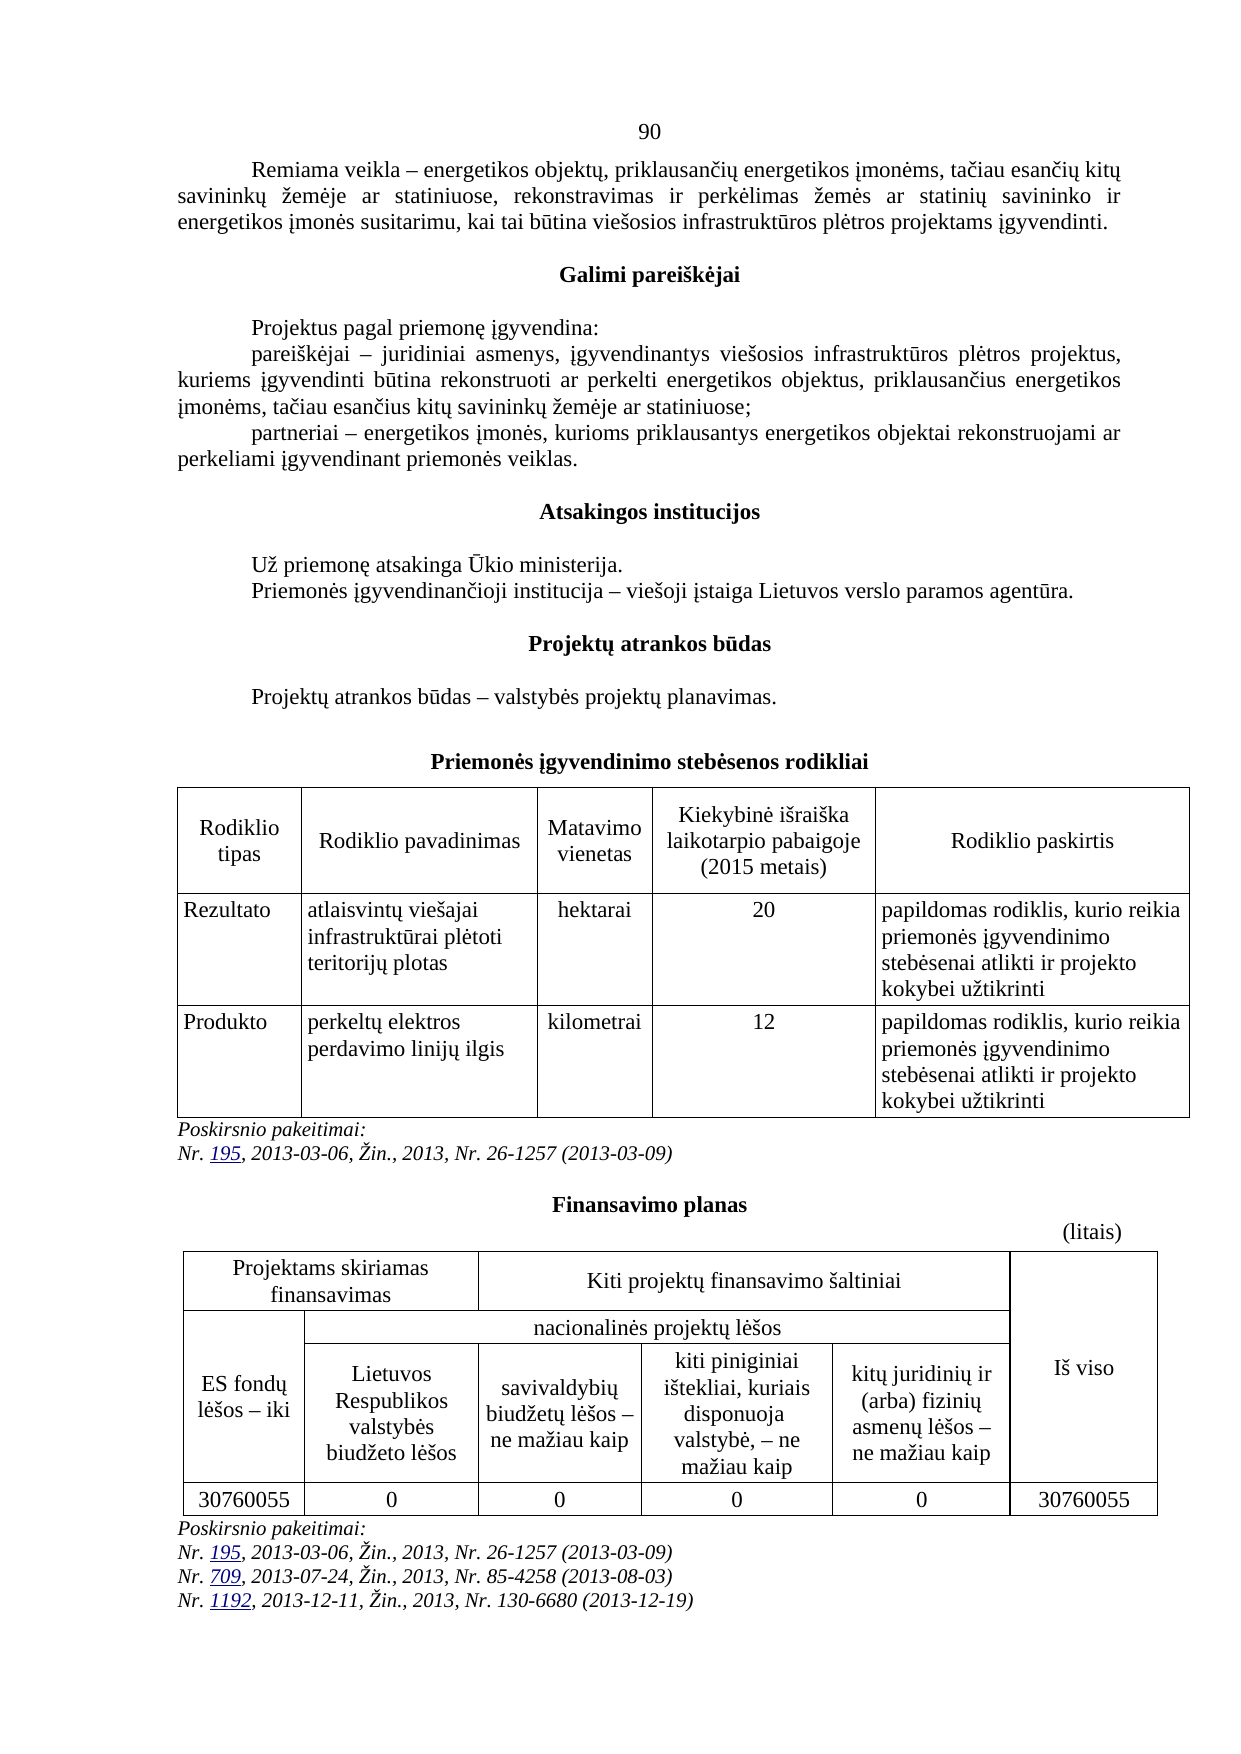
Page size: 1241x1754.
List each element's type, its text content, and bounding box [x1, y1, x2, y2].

table_header Kiekybinė išraiška laikotarpio pabaigoje (2015 metais) [653, 788, 875, 893]
text partneriai – energetikos įmonės, kurioms priklausantys energetikos objektai rekonstruojami ar perkeliami įgyvendinant priemonės veiklas. [177, 419, 1122, 472]
table_header Projektams skiriamas finansavimas [184, 1252, 478, 1310]
table_cell 0 [305, 1483, 478, 1515]
table_cell 0 [642, 1483, 832, 1515]
table_cell ES fondų lėšos – iki [184, 1311, 304, 1482]
table_cell papildomas rodiklis, kurio reikia priemonės įgyvendinimo stebėsenai atlikti ir projekto kokybei užtikrinti [876, 894, 1189, 1005]
table_header Kiti projektų finansavimo šaltiniai [479, 1252, 1009, 1310]
table_cell 0 [479, 1483, 641, 1515]
table_cell nacionalinės projektų lėšos [305, 1311, 1009, 1343]
text Nr. 709, 2013-07-24, Žin., 2013, Nr. 85-4258 (2013-08-03) [177, 1564, 1122, 1588]
table_cell perkeltų elektros perdavimo linijų ilgis [302, 1006, 537, 1117]
text Finansavimo planas [177, 1192, 1122, 1218]
text Projektų atrankos būdas – valstybės projektų planavimas. [177, 683, 1122, 709]
text Galimi pareiškėjai [177, 261, 1122, 287]
table_cell 12 [653, 1006, 875, 1117]
table_header Matavimo vienetas [538, 788, 652, 893]
table_cell kilometrai [538, 1006, 652, 1117]
table_cell Rezultato [178, 894, 301, 1005]
table_cell atlaisvintų viešajai infrastruktūrai plėtoti teritorijų plotas [302, 894, 537, 1005]
text Priemonės įgyvendinimo stebėsenos rodikliai [177, 748, 1122, 774]
text Nr. 195, 2013-03-06, Žin., 2013, Nr. 26-1257 (2013-03-09) [177, 1540, 1122, 1564]
table_cell kitų juridinių ir (arba) fizinių asmenų lėšos – ne mažiau kaip [833, 1344, 1009, 1482]
text Remiama veikla – energetikos objektų, priklausančių energetikos įmonėms, tačiau esančių kitų savininkų žemėje ar statiniuose, rekonstravimas ir perkėlimas žemės ar statinių savininko ir energetikos įmonės susitarimu, kai tai būtina viešosios infrastruktūros plėtros projektams įgyvendinti. [177, 156, 1122, 235]
table_cell savivaldybių biudžetų lėšos – ne mažiau kaip [479, 1344, 641, 1482]
table_cell Lietuvos Respublikos valstybės biudžeto lėšos [305, 1344, 478, 1482]
table_cell 20 [653, 894, 875, 1005]
table_header Rodiklio paskirtis [876, 788, 1189, 893]
table_cell 0 [833, 1483, 1009, 1515]
text Poskirsnio pakeitimai: [177, 1516, 1122, 1540]
text Nr. 195, 2013-03-06, Žin., 2013, Nr. 26-1257 (2013-03-09) [177, 1141, 1122, 1165]
table_cell papildomas rodiklis, kurio reikia priemonės įgyvendinimo stebėsenai atlikti ir projekto kokybei užtikrinti [876, 1006, 1189, 1117]
text Projektų atrankos būdas [177, 630, 1122, 656]
table_cell 30760055 [1011, 1483, 1157, 1515]
table_cell hektarai [538, 894, 652, 1005]
text Atsakingos institucijos [177, 498, 1122, 524]
table_header Rodiklio pavadinimas [302, 788, 537, 893]
text Projektus pagal priemonę įgyvendina: [177, 314, 1122, 340]
text (litais) [177, 1218, 1122, 1244]
text pareiškėjai – juridiniai asmenys, įgyvendinantys viešosios infrastruktūros plėtros projektus, kuriems įgyvendinti būtina rekonstruoti ar perkelti energetikos objektus, priklausančius energetikos įmonėms, tačiau esančius kitų savininkų žemėje ar statiniuose; [177, 340, 1122, 419]
text Poskirsnio pakeitimai: [177, 1118, 1122, 1141]
table_header Iš viso [1011, 1252, 1157, 1482]
table_header Rodiklio tipas [178, 788, 301, 893]
table_cell kiti piniginiai ištekliai, kuriais disponuoja valstybė, – ne mažiau kaip [642, 1344, 832, 1482]
text Už priemonę atsakinga Ūkio ministerija. [177, 551, 1122, 577]
text Nr. 1192, 2013-12-11, Žin., 2013, Nr. 130-6680 (2013-12-19) [177, 1588, 1122, 1612]
table_cell 30760055 [184, 1483, 304, 1515]
text Priemonės įgyvendinančioji institucija – viešoji įstaiga Lietuvos verslo paramos agentūra. [177, 577, 1122, 604]
table_cell Produkto [178, 1006, 301, 1117]
